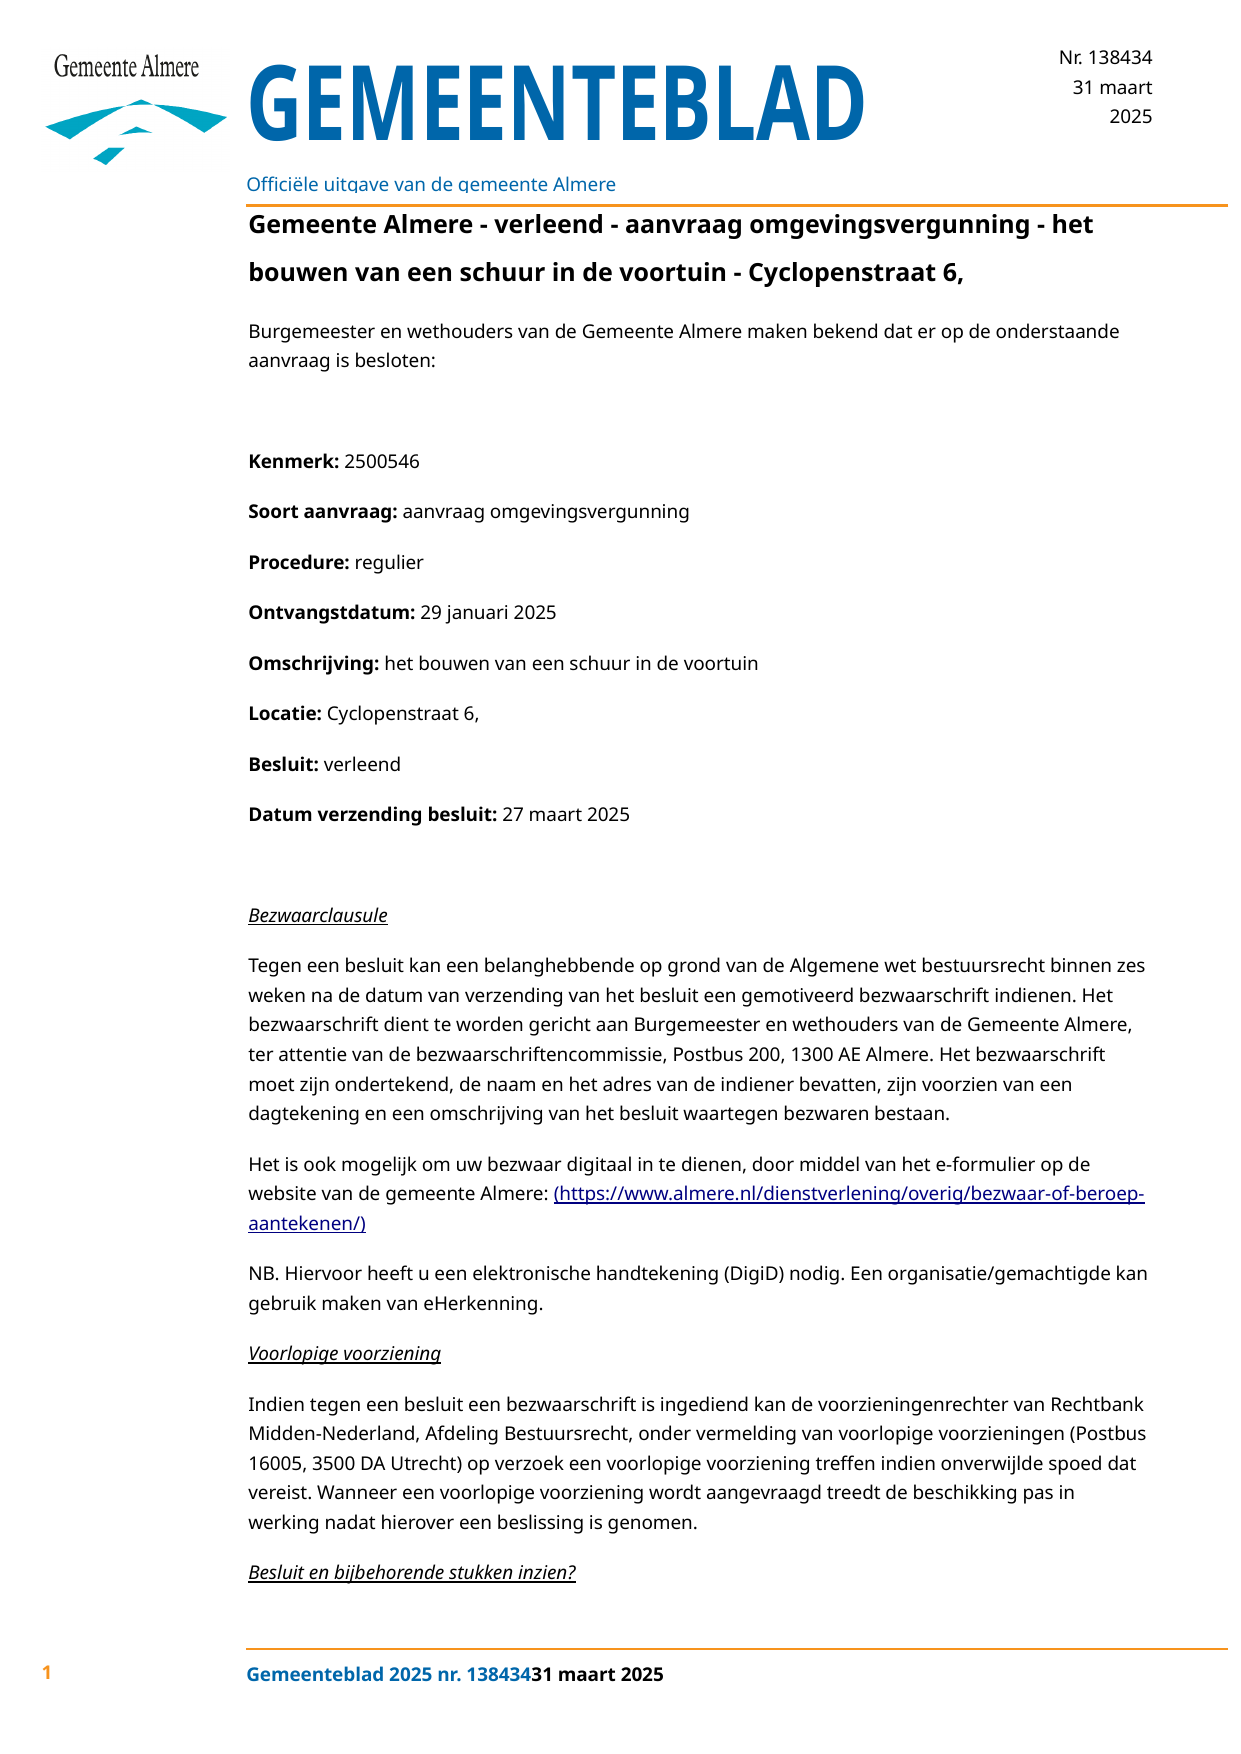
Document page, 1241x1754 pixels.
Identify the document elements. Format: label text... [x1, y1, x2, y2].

picture [41, 47, 231, 172]
text Omschrijving: het bouwen van een schuur in de voortuin [248, 650, 1152, 676]
text Ontvangstdatum: 29 januari 2025 [248, 599, 1152, 625]
text Voorlopige voorziening [248, 1340, 1152, 1366]
text Bezwaarclausule [248, 902, 1152, 928]
text Procedure: regulier [248, 549, 1152, 575]
text Tegen een besluit kan een belanghebbende op grond van de Algemene wet bestuursrecht binnen zes weken na de datum van verzending van het besluit een gemotiveerd bezwaarschrift indienen. Het bezwaarschrift dient te worden gericht aan Burgemeester en wethouders van de Gemeente Almere, ter attentie van de bezwaarschriftencommissie, Postbus 200, 1300 AE Almere. Het bezwaarschrift moet zijn ondertekend, de naam en het adres van de indiener bevatten, zijn voorzien van een dagtekening en een omschrijving van het besluit waartegen bezwaren bestaan. [248, 952, 1152, 1126]
text Locatie: Cyclopenstraat 6, [248, 700, 1152, 726]
text Het is ook mogelijk om uw bezwaar digitaal in te dienen, door middel van het e-formulier op de website van de gemeente Almere: (https://www.almere.nl/dienstverlening/overig/bezwaar-of-beroep-aantekenen/) [248, 1151, 1152, 1236]
text Besluit: verleend [248, 751, 1152, 777]
text Datum verzending besluit: 27 maart 2025 [248, 801, 1152, 827]
text Gemeente Almere - verleend - aanvraag omgevingsvergunning - het bouwen van een schuur in de voortuin - Cyclopenstraat 6, [248, 207, 1152, 288]
text Kenmerk: 2500546 [248, 448, 1152, 474]
text Soort aanvraag: aanvraag omgevingsvergunning [248, 499, 1152, 524]
text Besluit en bijbehorende stukken inzien? [248, 1559, 1152, 1585]
text Indien tegen een besluit een bezwaarschrift is ingediend kan de voorzieningenrechter van Rechtbank Midden-Nederland, Afdeling Bestuursrecht, onder vermelding van voorlopige voorzieningen (Postbus 16005, 3500 DA Utrecht) op verzoek een voorlopige voorziening treffen indien onverwijlde spoed dat vereist. Wanneer een voorlopige voorziening wordt aangevraagd treedt de beschikking pas in werking nadat hierover een beslissing is genomen. [248, 1391, 1152, 1535]
text NB. Hiervoor heeft u een elektronische handtekening (DigiD) nodig. Een organisatie/gemachtigde kan gebruik maken van eHerkenning. [248, 1260, 1152, 1316]
text Burgemeester en wethouders van de Gemeente Almere maken bekend dat er op de onderstaande aanvraag is besloten: [248, 318, 1152, 373]
